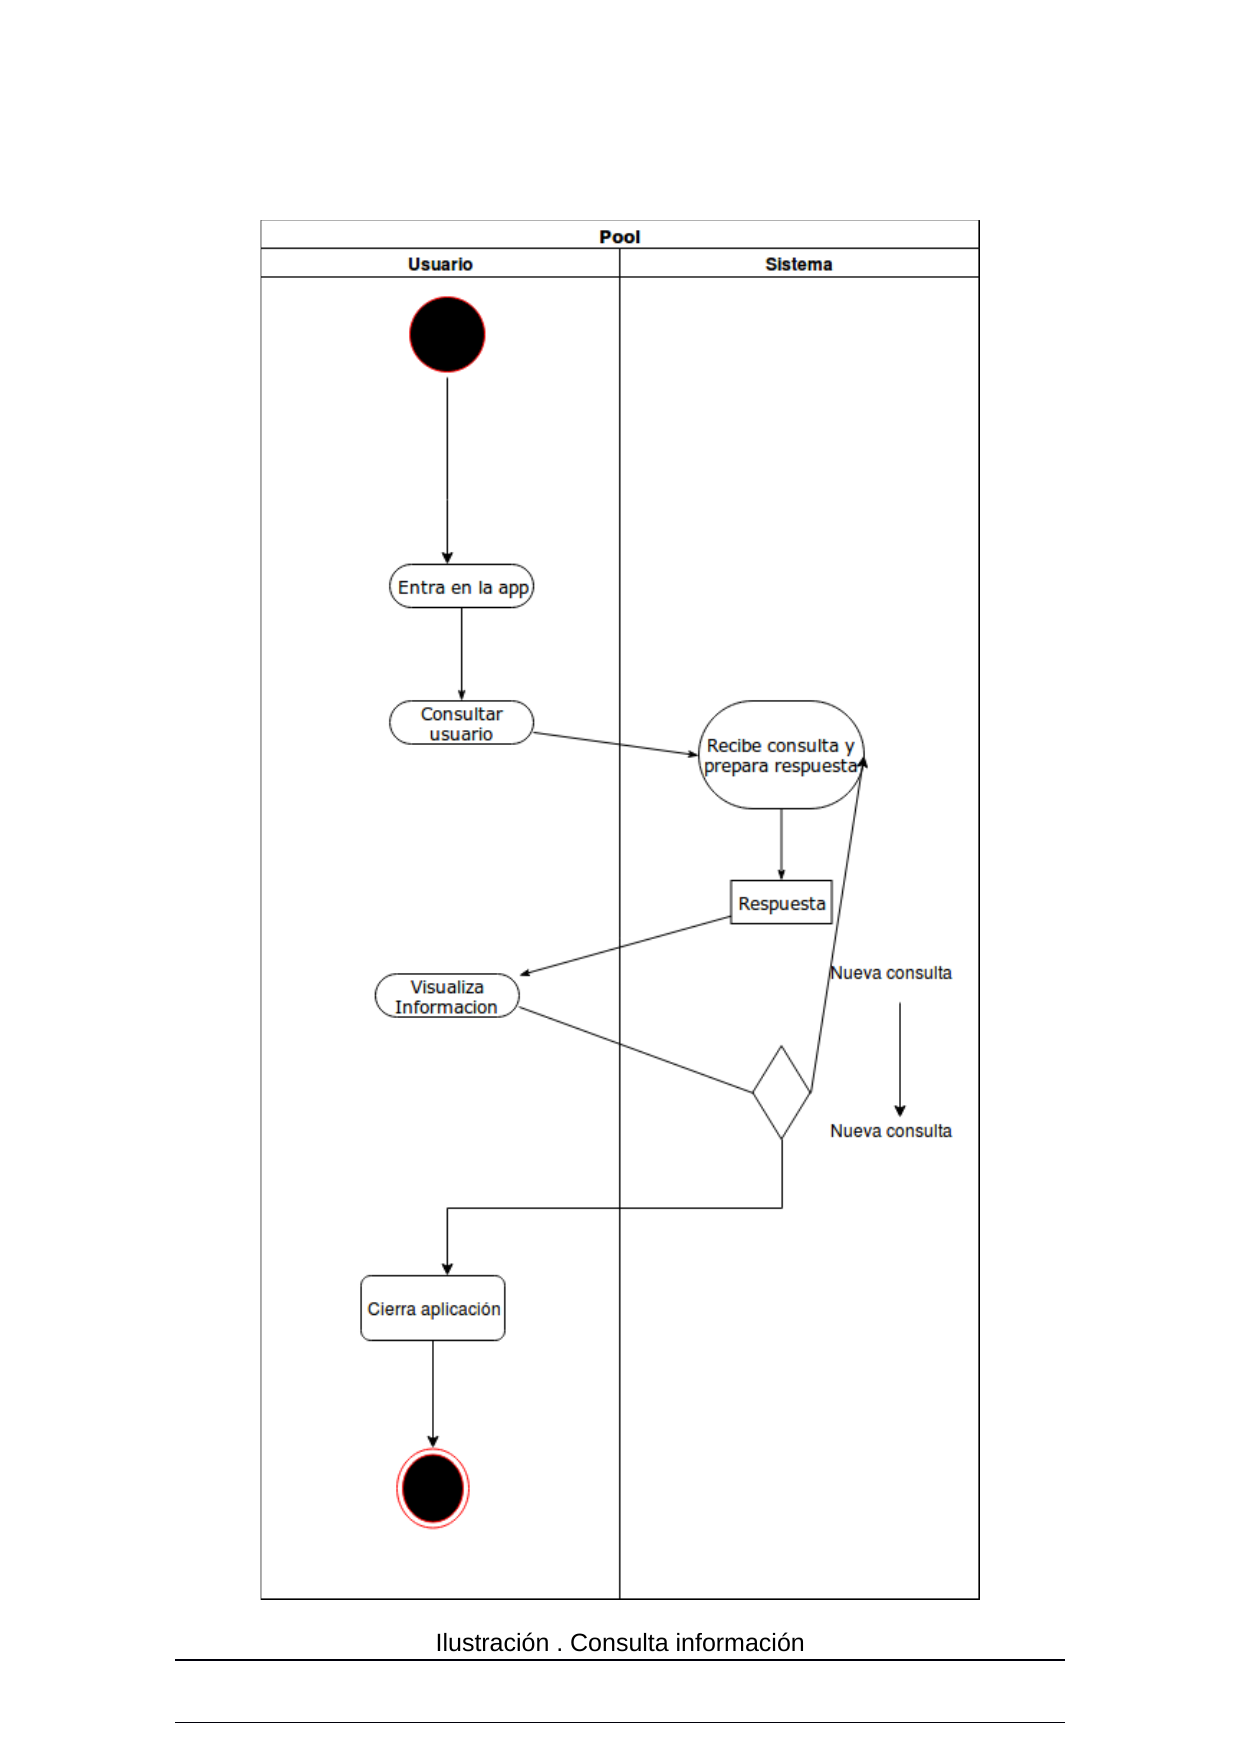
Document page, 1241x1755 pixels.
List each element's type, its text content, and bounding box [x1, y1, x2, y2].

text Ilustración . Consulta información [175, 1628, 1065, 1659]
picture [260, 220, 980, 1600]
